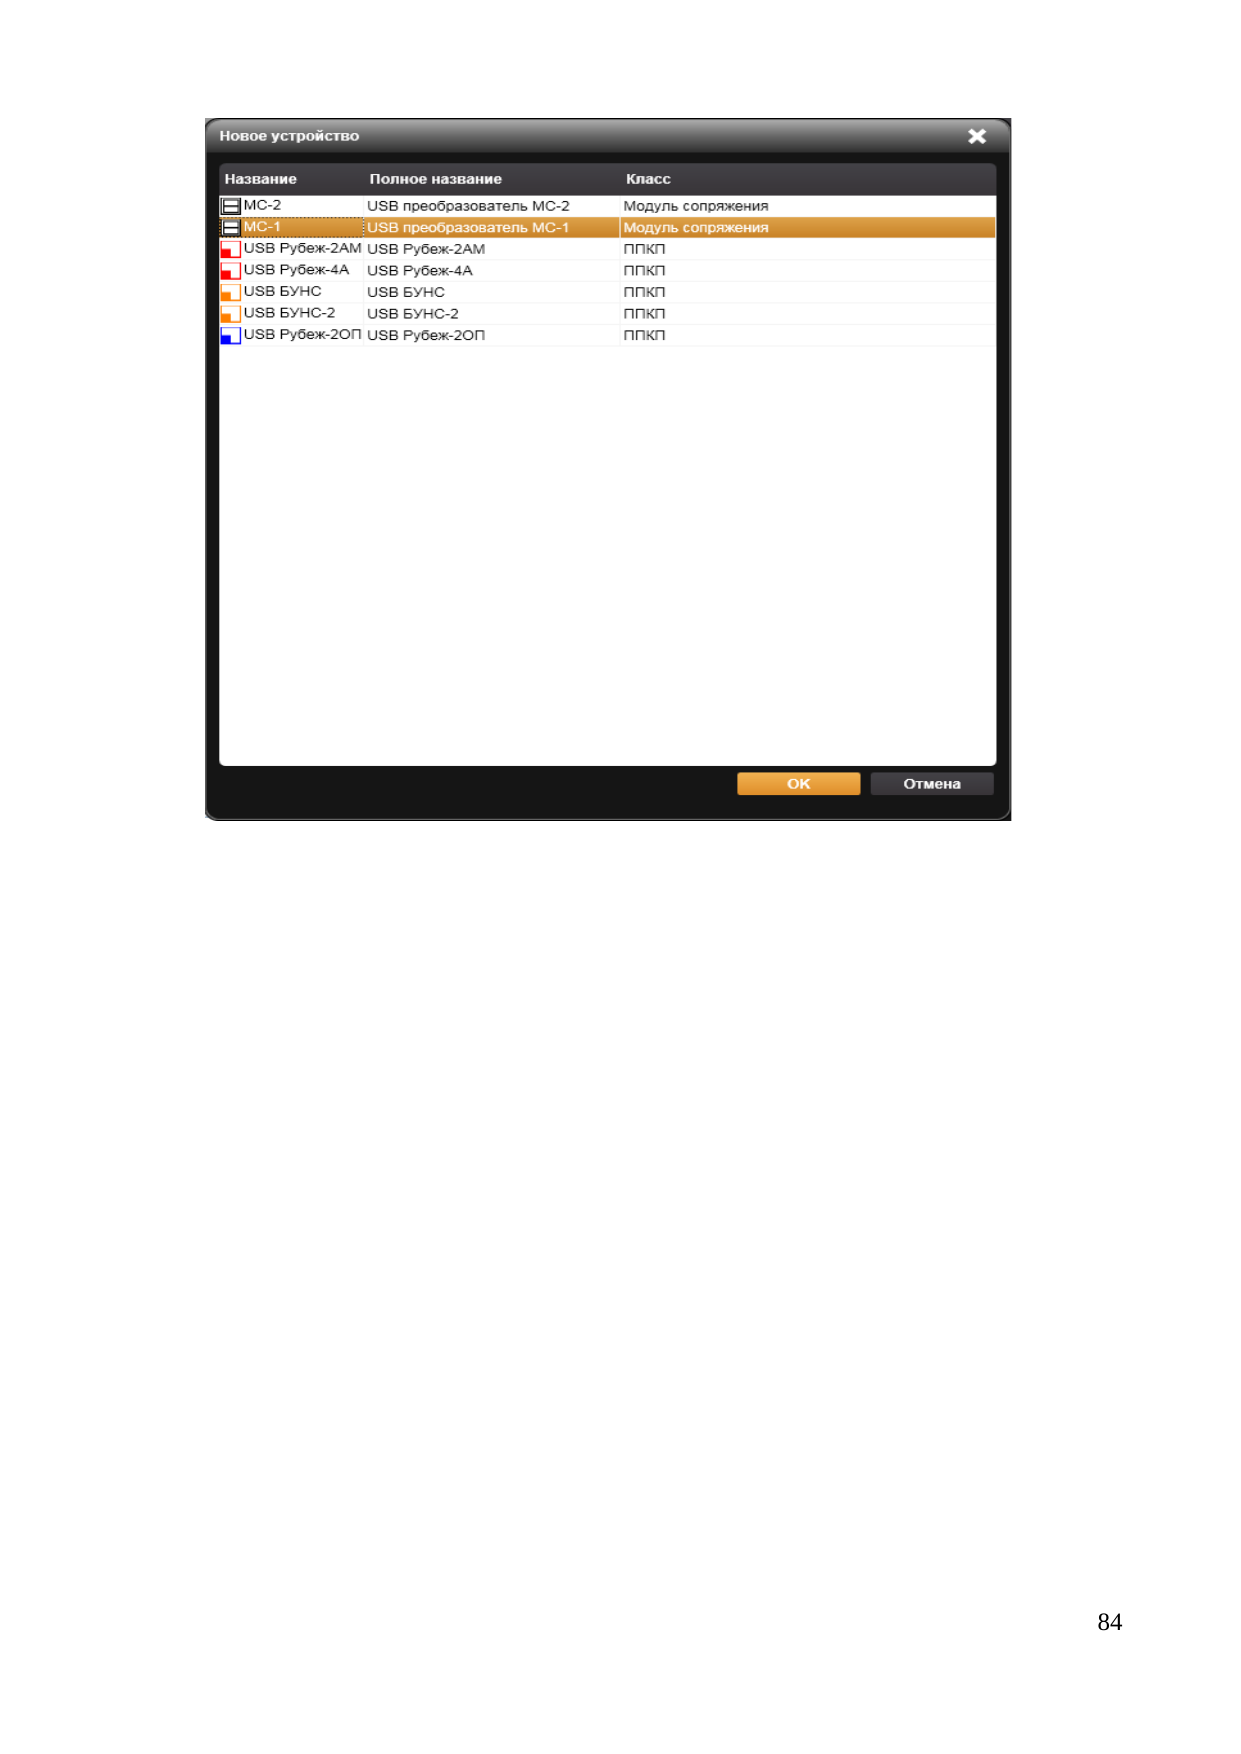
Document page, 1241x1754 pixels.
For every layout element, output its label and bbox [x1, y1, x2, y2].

picture [205, 118, 1012, 821]
